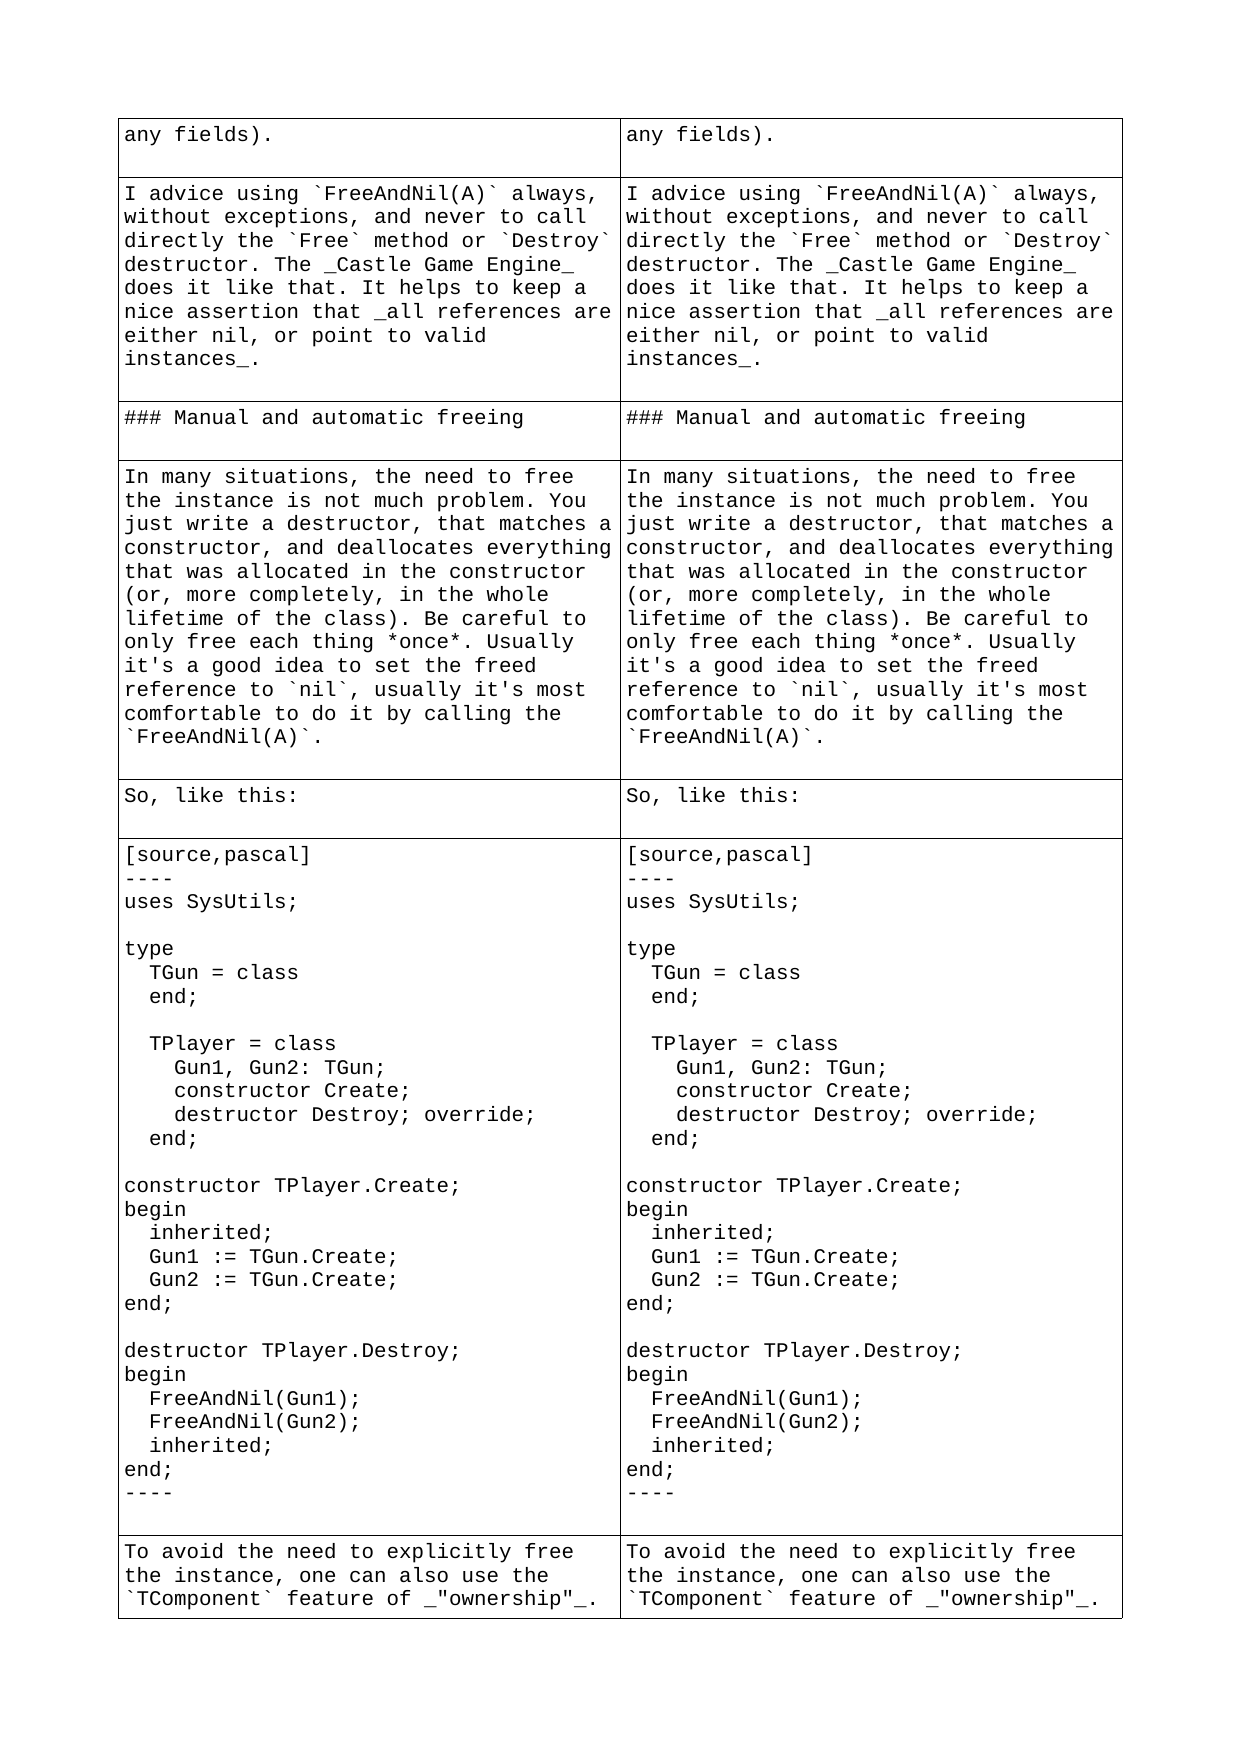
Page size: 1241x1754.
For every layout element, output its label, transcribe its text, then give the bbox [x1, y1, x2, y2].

table_cell To avoid the need to explicitly free the instance, one can also use the `TComponent` feature of _"ownership"_. [621, 1536, 1122, 1618]
table_cell To avoid the need to explicitly free the instance, one can also use the `TComponent` feature of _"ownership"_. [119, 1536, 620, 1618]
table_cell So, like this: [621, 780, 1122, 838]
table_cell [source,pascal] ---- uses SysUtils; type TGun = class end; TPlayer = class Gun1, Gun2: TGun; constructor Create; destructor Destroy; override; end; constructor TPlayer.Create; begin inherited; Gun1 := TGun.Create; Gun2 := TGun.Create; end; destructor TPlayer.Destroy; begin FreeAndNil(Gun1); FreeAndNil(Gun2); inherited; end; ---- [119, 839, 620, 1535]
table_cell I advice using `FreeAndNil(A)` always, without exceptions, and never to call directly the `Free` method or `Destroy` destructor. The _Castle Game Engine_ does it like that. It helps to keep a nice assertion that _all references are either nil, or point to valid instances_. [119, 178, 620, 401]
table_cell any fields). [621, 119, 1122, 177]
table_cell In many situations, the need to free the instance is not much problem. You just write a destructor, that matches a constructor, and deallocates everything that was allocated in the constructor (or, more completely, in the whole lifetime of the class). Be careful to only free each thing *once*. Usually it's a good idea to set the freed reference to `nil`, usually it's most comfortable to do it by calling the `FreeAndNil(A)`. [119, 461, 620, 779]
table_cell So, like this: [119, 780, 620, 838]
table_cell any fields). [119, 119, 620, 177]
table_cell In many situations, the need to free the instance is not much problem. You just write a destructor, that matches a constructor, and deallocates everything that was allocated in the constructor (or, more completely, in the whole lifetime of the class). Be careful to only free each thing *once*. Usually it's a good idea to set the freed reference to `nil`, usually it's most comfortable to do it by calling the `FreeAndNil(A)`. [621, 461, 1122, 779]
table_cell I advice using `FreeAndNil(A)` always, without exceptions, and never to call directly the `Free` method or `Destroy` destructor. The _Castle Game Engine_ does it like that. It helps to keep a nice assertion that _all references are either nil, or point to valid instances_. [621, 178, 1122, 401]
table_cell ### Manual and automatic freeing [119, 402, 620, 460]
table_cell ### Manual and automatic freeing [621, 402, 1122, 460]
table_cell [source,pascal] ---- uses SysUtils; type TGun = class end; TPlayer = class Gun1, Gun2: TGun; constructor Create; destructor Destroy; override; end; constructor TPlayer.Create; begin inherited; Gun1 := TGun.Create; Gun2 := TGun.Create; end; destructor TPlayer.Destroy; begin FreeAndNil(Gun1); FreeAndNil(Gun2); inherited; end; ---- [621, 839, 1122, 1535]
